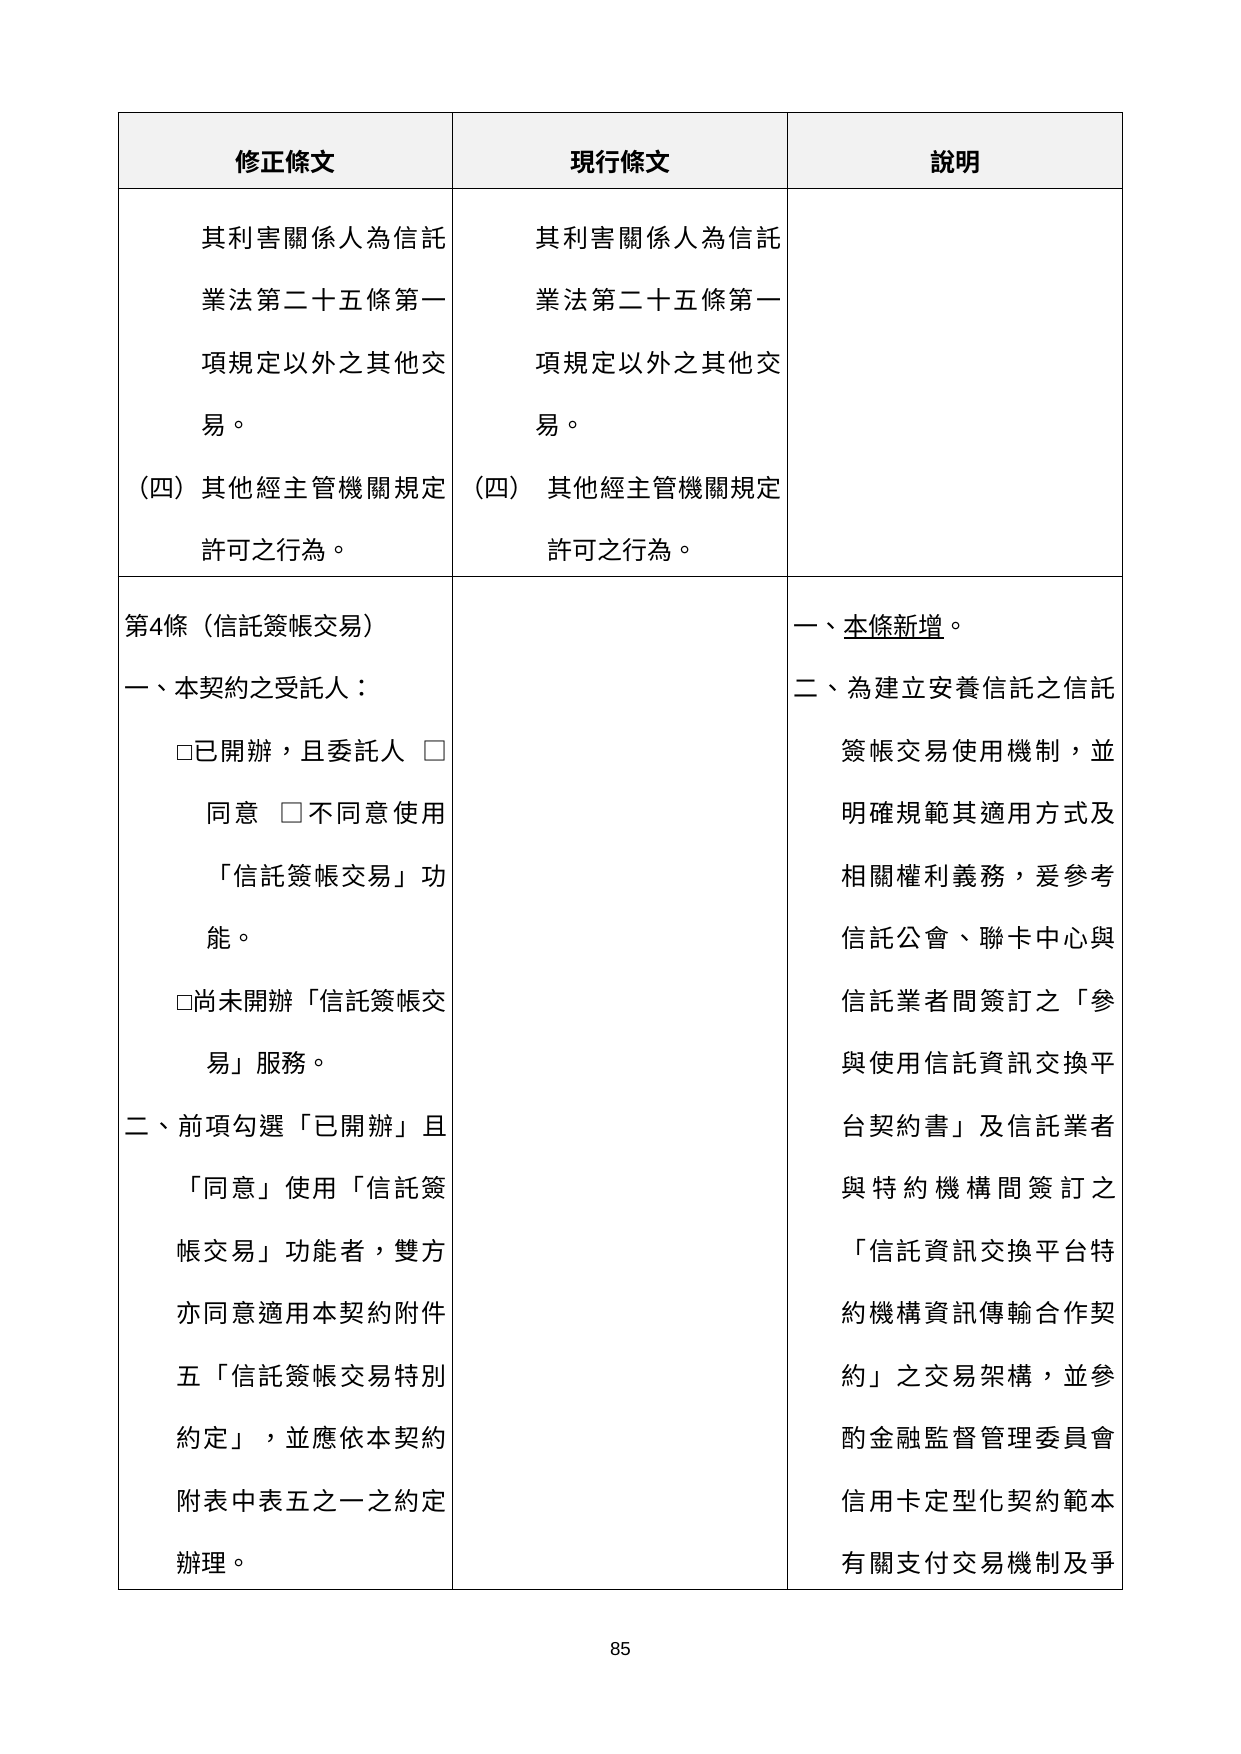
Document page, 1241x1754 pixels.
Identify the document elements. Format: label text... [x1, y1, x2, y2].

table_cell 其利害關係人為信託業法第二十五條第一項規定以外之其他交易。 （四） 其他經主管機關規定許可之行為。 [453, 189, 787, 576]
table_cell [453, 577, 787, 1588]
table_header 現行條文 [453, 113, 787, 188]
table_cell 其利害關係人為信託業法第二十五條第一項規定以外之其他交易。 （四） 其他經主管機關規定許可之行為。 [119, 189, 452, 576]
table_cell 一、本條新增。 二、為建立安養信託之信託簽帳交易使用機制，並明確規範其適用方式及相關權利義務，爰參考信託公會、聯卡中心與信託業者間簽訂之「參與使用信託資訊交換平台契約書」及信託業者與特約機構間簽訂之「信託資訊交換平台特約機構資訊傳輸合作契約」之交易架構，並參酌金融監督管理委員會信用卡定型化契約範本有關支付交易機制及爭 [788, 577, 1122, 1588]
table_cell 第4條（信託簽帳交易） 一、本契約之受託人： □已開辦，且委託人 □同意 □不同意使用「信託簽帳交易」功能。 □尚未開辦「信託簽帳交易」服務。 二、前項勾選「已開辦」且「同意」使用「信託簽帳交易」功能者，雙方亦同意適用本契約附件五「信託簽帳交易特別約定」，並應依本契約附表中表五之一之約定辦理。 [119, 577, 452, 1588]
table_cell [788, 189, 1122, 576]
table_header 修正條文 [119, 113, 452, 188]
table_header 說明 [788, 113, 1122, 188]
